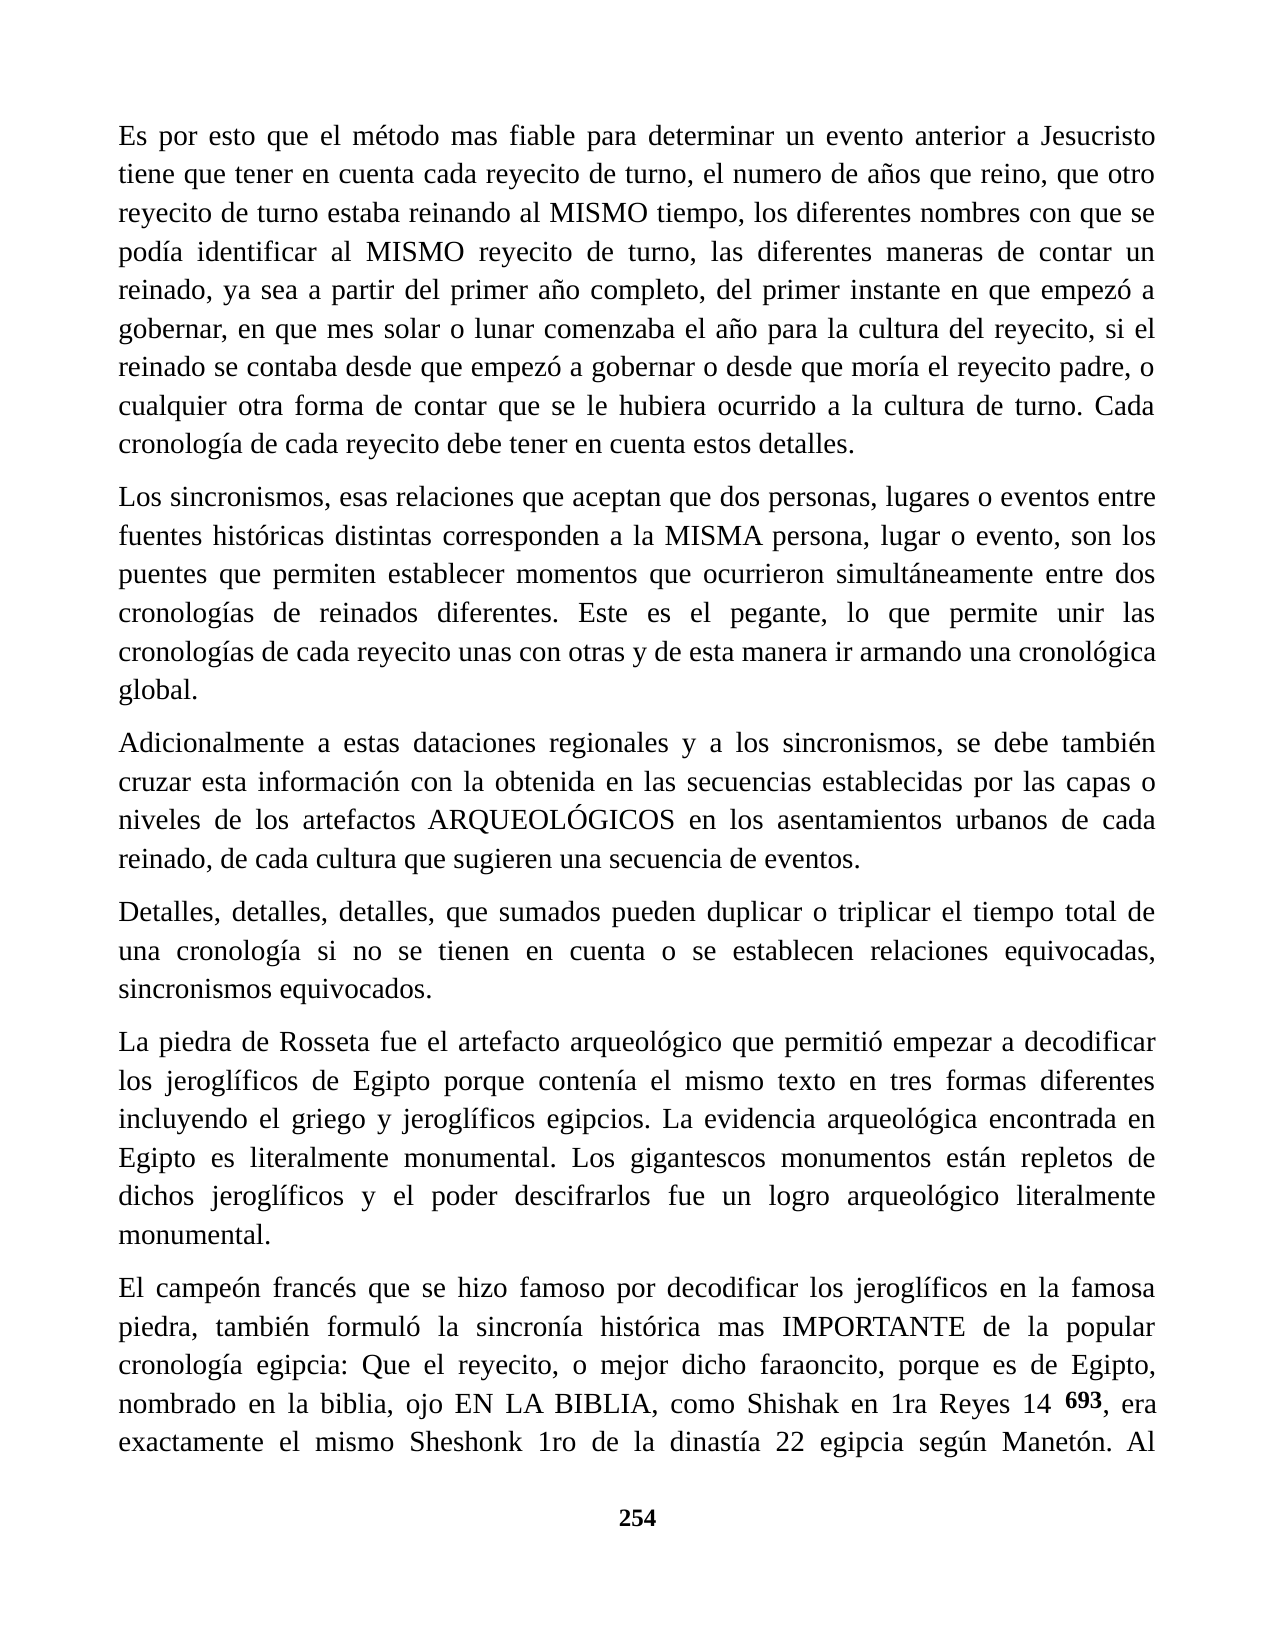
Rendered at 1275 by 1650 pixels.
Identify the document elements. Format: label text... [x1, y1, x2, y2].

text Los sincronismos, esas relaciones que aceptan que dos personas, lugares o eventos entre fuentes históricas distintas corresponden a la MISMA persona, lugar o evento, son los puentes que permiten establecer momentos que ocurrieron simultáneamente entre dos cronologías de reinados diferentes. Este es el pegante, lo que permite unir las cronologías de cada reyecito unas con otras y de esta manera ir armando una cronológica global. [118, 479, 1157, 706]
text El campeón francés que se hizo famoso por decodificar los jeroglíficos en la famosa piedra, también formuló la sincronía histórica mas IMPORTANTE de la popular cronología egipcia: Que el reyecito, o mejor dicho faraoncito, porque es de Egipto, nombrado en la biblia, ojo EN LA BIBLIA, como Shishak en 1ra Reyes 14 , era exactamente el mismo Sheshonk 1ro de la dinastía 22 egipcia según Manetón. Al [118, 1270, 1157, 1458]
text Es por esto que el método mas fiable para determinar un evento anterior a Jesucristo tiene que tener en cuenta cada reyecito de turno, el numero de años que reino, que otro reyecito de turno estaba reinando al MISMO tiempo, los diferentes nombres con que se podía identificar al MISMO reyecito de turno, las diferentes maneras de contar un reinado, ya sea a partir del primer año completo, del primer instante en que empezó a gobernar, en que mes solar o lunar comenzaba el año para la cultura del reyecito, si el reinado se contaba desde que empezó a gobernar o desde que moría el reyecito padre, o cualquier otra forma de contar que se le hubiera ocurrido a la cultura de turno. Cada cronología de cada reyecito debe tener en cuenta estos detalles. [118, 118, 1157, 460]
text La piedra de Rosseta fue el artefacto arqueológico que permitió empezar a decodificar los jeroglíficos de Egipto porque contenía el mismo texto en tres formas diferentes incluyendo el griego y jeroglíficos egipcios. La evidencia arqueológica encontrada en Egipto es literalmente monumental. Los gigantescos monumentos están repletos de dichos jeroglíficos y el poder descifrarlos fue un logro arqueológico literalmente monumental. [118, 1024, 1157, 1251]
text Detalles, detalles, detalles, que sumados pueden duplicar o triplicar el tiempo total de una cronología si no se tienen en cuenta o se establecen relaciones equivocadas, sincronismos equivocados. [118, 894, 1157, 1005]
text Adicionalmente a estas dataciones regionales y a los sincronismos, se debe también cruzar esta información con la obtenida en las secuencias establecidas por las capas o niveles de los artefactos ARQUEOLÓGICOS en los asentamientos urbanos de cada reinado, de cada cultura que sugieren una secuencia de eventos. [118, 725, 1157, 874]
